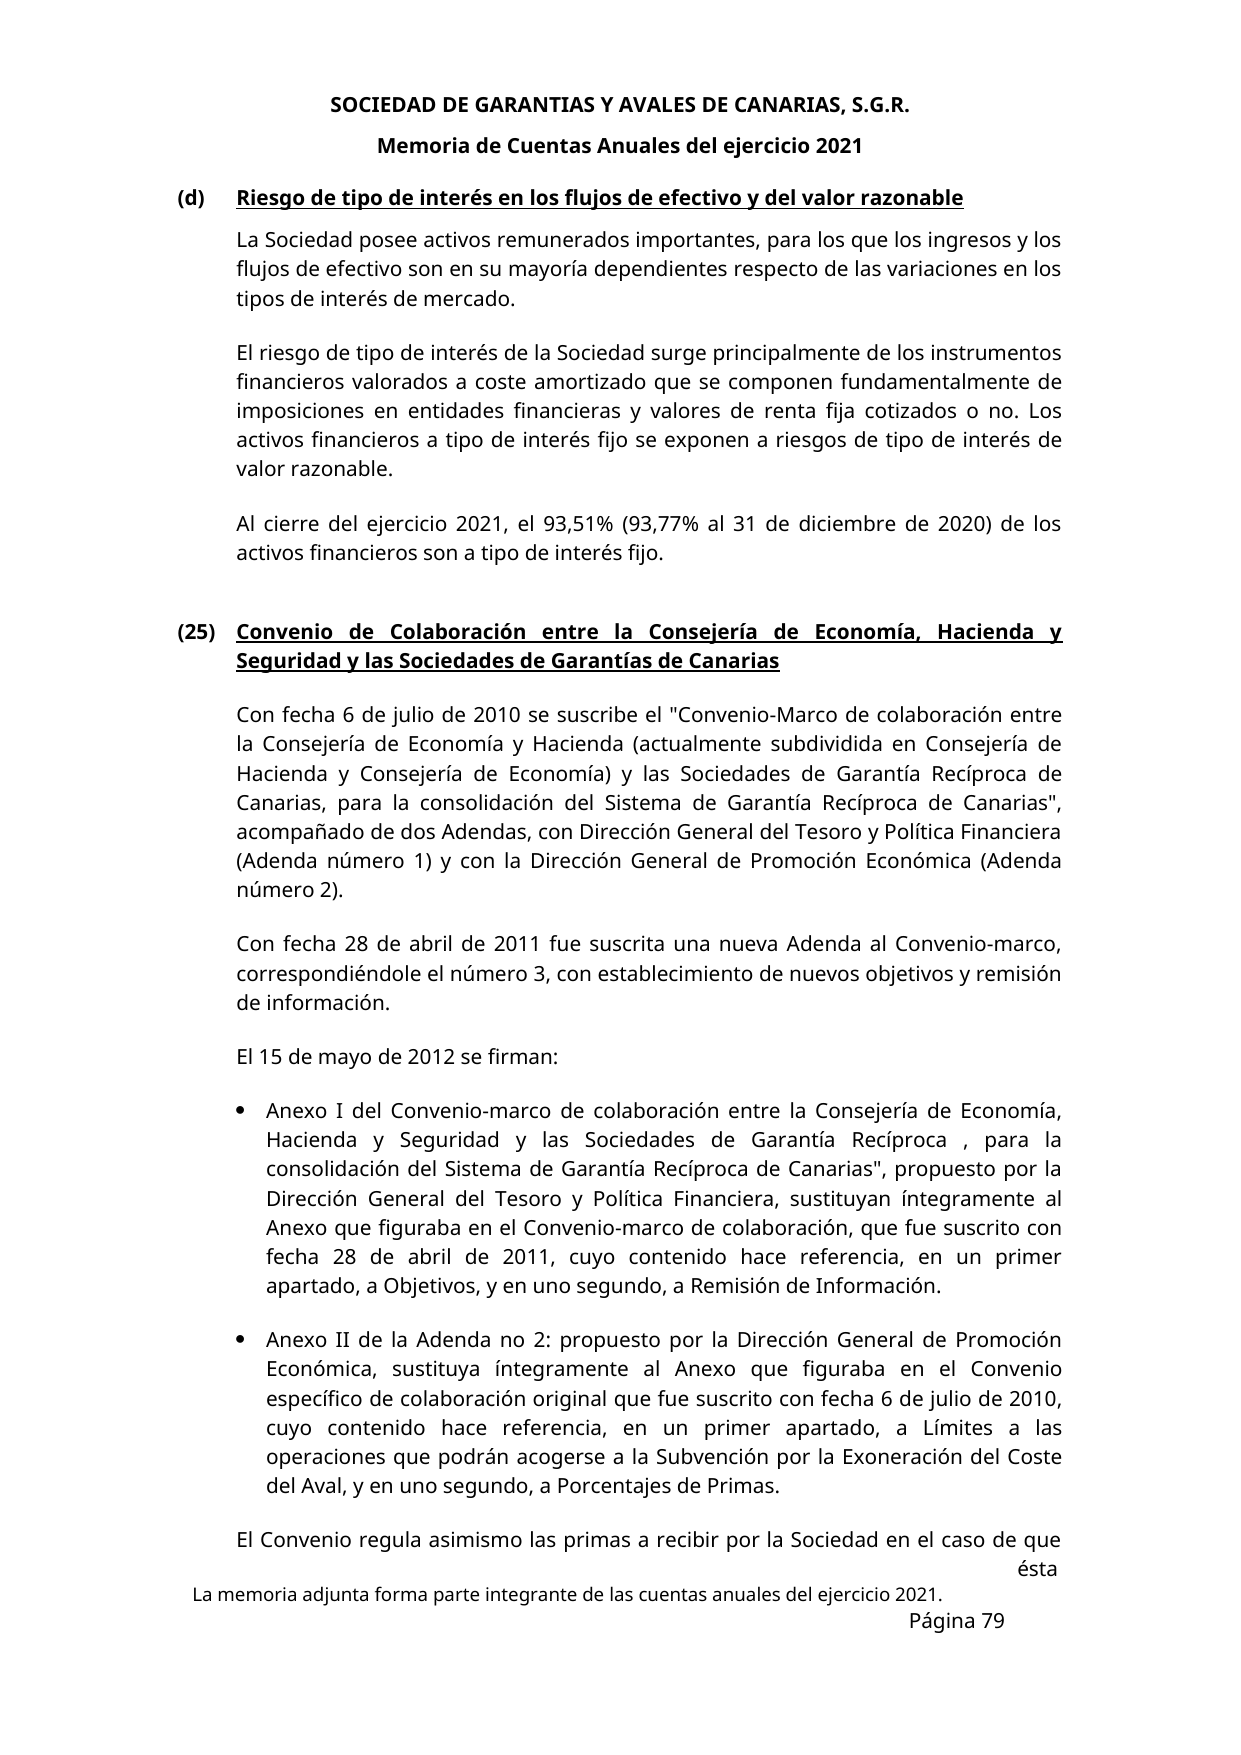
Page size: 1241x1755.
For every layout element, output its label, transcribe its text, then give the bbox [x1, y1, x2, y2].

text El Convenio regula asimismo las primas a recibir por la Sociedad en el caso de que ésta [236, 1524, 1063, 1583]
text El riesgo de tipo de interés de la Sociedad surge principalmente de los instrumentos financieros valorados a coste amortizado que se componen fundamentalmente de imposiciones en entidades financieras y valores de renta fija cotizados o no. Los activos financieros a tipo de interés fijo se exponen a riesgos de tipo de interés de valor razonable. [236, 337, 1063, 483]
list Anexo II de la Adenda no 2: propuesto por la Dirección General de Promoción Económica, sustituya íntegramente al Anexo que figuraba en el Convenio específico de colaboración original que fue suscrito con fecha 6 de julio de 2010, cuyo contenido hace referencia, en un primer apartado, a Límites a las operaciones que podrán acogerse a la Subvención por la Exoneración del Coste del Aval, y en uno segundo, a Porcentajes de Primas. [236, 1324, 1063, 1499]
subtitle (25) Convenio de Colaboración entre la Consejería de Economía, Hacienda y Seguridad y las Sociedades de Garantías de Canarias [177, 616, 1063, 674]
text Con fecha 28 de abril de 2011 fue suscrita una nueva Adenda al Convenio-marco, correspondiéndole el número 3, con establecimiento de nuevos objetivos y remisión de información. [236, 928, 1063, 1016]
text El 15 de mayo de 2012 se firman: [236, 1041, 1063, 1070]
list Anexo I del Convenio-marco de colaboración entre la Consejería de Economía, Hacienda y Seguridad y las Sociedades de Garantía Recíproca , para la consolidación del Sistema de Garantía Recíproca de Canarias", propuesto por la Dirección General del Tesoro y Política Financiera, sustituyan íntegramente al Anexo que figuraba en el Convenio-marco de colaboración, que fue suscrito con fecha 28 de abril de 2011, cuyo contenido hace referencia, en un primer apartado, a Objetivos, y en uno segundo, a Remisión de Información. [236, 1095, 1063, 1299]
text Con fecha 6 de julio de 2010 se suscribe el "Convenio-Marco de colaboración entre la Consejería de Economía y Hacienda (actualmente subdividida en Consejería de Hacienda y Consejería de Economía) y las Sociedades de Garantía Recíproca de Canarias, para la consolidación del Sistema de Garantía Recíproca de Canarias", acompañado de dos Adendas, con Dirección General del Tesoro y Política Financiera (Adenda número 1) y con la Dirección General de Promoción Económica (Adenda número 2). [236, 699, 1063, 903]
list Riesgo de tipo de interés en los flujos de efectivo y del valor razonable [177, 183, 1063, 212]
text La Sociedad posee activos remunerados importantes, para los que los ingresos y los flujos de efectivo son en su mayoría dependientes respecto de las variaciones en los tipos de interés de mercado. [236, 224, 1063, 312]
text Al cierre del ejercicio 2021, el 93,51% (93,77% al 31 de diciembre de 2020) de los activos financieros son a tipo de interés fijo. [236, 508, 1063, 566]
